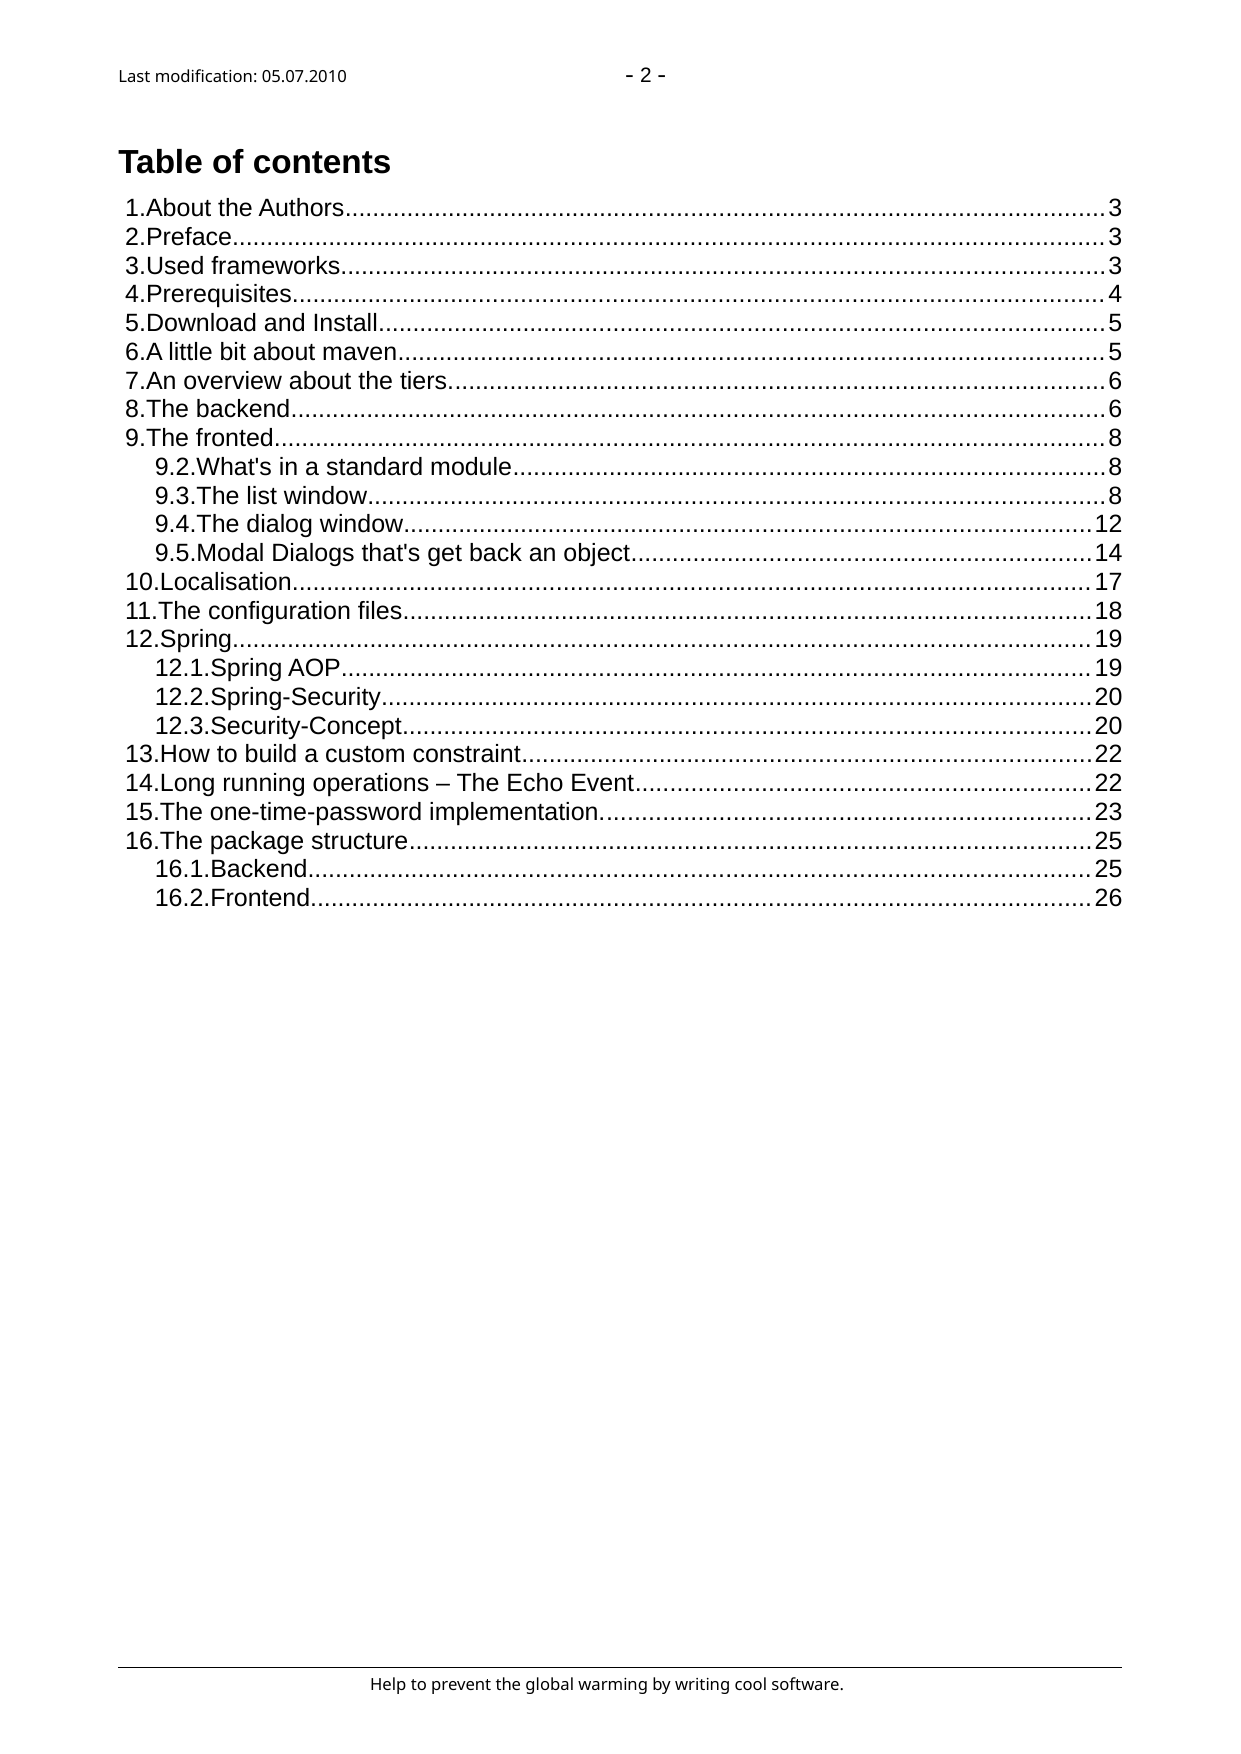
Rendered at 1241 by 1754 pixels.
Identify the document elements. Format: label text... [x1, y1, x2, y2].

text 16.2.Frontend 26 [148, 883, 1122, 912]
text 10.Localisation 17 [118, 567, 1122, 596]
text 12.3.Security-Concept 20 [148, 711, 1122, 739]
text 9.2.What's in a standard module 8 [148, 452, 1122, 481]
text 9.4.The dialog window 12 [148, 509, 1122, 538]
text 4.Prerequisites 4 [118, 279, 1122, 308]
subtitle Table of contents [118, 142, 1122, 181]
text 11.The configuration files 18 [118, 596, 1122, 624]
text 9.The fronted 8 [118, 423, 1122, 452]
text 2.Preface 3 [118, 222, 1122, 251]
text 6.A little bit about maven 5 [118, 337, 1122, 366]
text 8.The backend 6 [118, 394, 1122, 423]
text 1.About the Authors 3 [118, 193, 1122, 222]
text 12.1.Spring AOP 19 [148, 653, 1122, 682]
text 9.5.Modal Dialogs that's get back an object 14 [148, 538, 1122, 567]
text 16.The package structure 25 [118, 826, 1122, 854]
text 13.How to build a custom constraint 22 [118, 739, 1122, 768]
text 14.Long running operations – The Echo Event 22 [118, 768, 1122, 797]
text 3.Used frameworks 3 [118, 251, 1122, 279]
text 9.3.The list window 8 [148, 481, 1122, 509]
text 15.The one-time-password implementation. 23 [118, 797, 1122, 826]
text 16.1.Backend 25 [148, 854, 1122, 883]
text 7.An overview about the tiers. 6 [118, 366, 1122, 394]
text 12.Spring 19 [118, 624, 1122, 653]
text 5.Download and Install 5 [118, 308, 1122, 337]
text 12.2.Spring-Security 20 [148, 682, 1122, 711]
